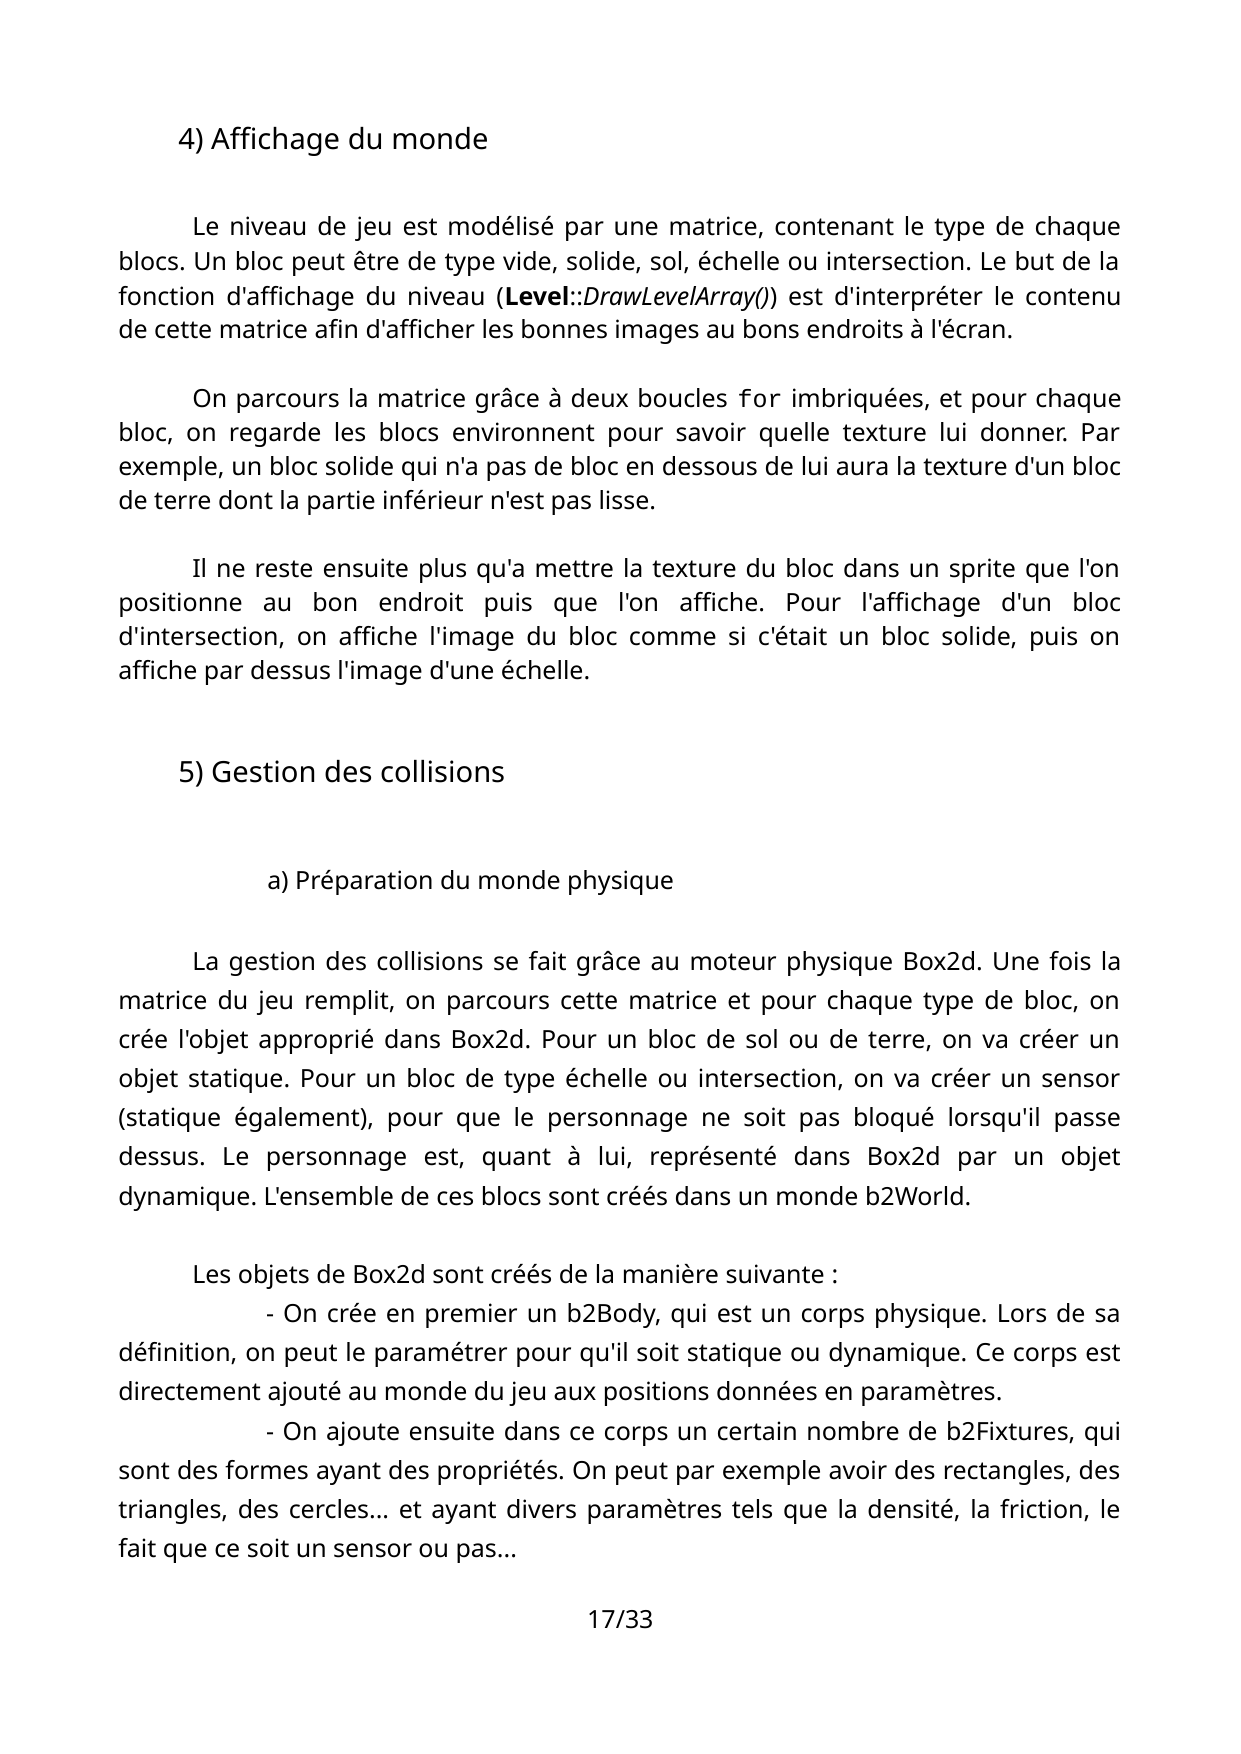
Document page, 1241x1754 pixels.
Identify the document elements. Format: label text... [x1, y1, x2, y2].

text La gestion des collisions se fait grâce au moteur physique Box2d. Une fois la matrice du jeu remplit, on parcours cette matrice et pour chaque type de bloc, on crée l'objet approprié dans Box2d. Pour un bloc de sol ou de terre, on va créer un objet statique. Pour un bloc de type échelle ou intersection, on va créer un sensor (statique également), pour que le personnage ne soit pas bloqué lorsqu'il passe dessus. Le personnage est, quant à lui, représenté dans Box2d par un objet dynamique. L'ensemble de ces blocs sont créés dans un monde b2World. [118, 943, 1122, 1212]
text Il ne reste ensuite plus qu'a mettre la texture du bloc dans un sprite que l'on positionne au bon endroit puis que l'on affiche. Pour l'affichage d'un bloc d'intersection, on affiche l'image du bloc comme si c'était un bloc solide, puis on affiche par dessus l'image d'une échelle. [118, 551, 1122, 687]
subtitle a) Préparation du monde physique [118, 862, 1122, 897]
text Le niveau de jeu est modélisé par une matrice, contenant le type de chaque blocs. Un bloc peut être de type vide, solide, sol, échelle ou intersection. Le but de la fonction d'affichage du niveau (Level::DrawLevelArray()) est d'interpréter le contenu de cette matrice afin d'afficher les bonnes images au bons endroits à l'écran. [118, 204, 1122, 346]
text On parcours la matrice grâce à deux boucles for imbriquées, et pour chaque bloc, on regarde les blocs environnent pour savoir quelle texture lui donner. Par exemple, un bloc solide qui n'a pas de bloc en dessous de lui aura la texture d'un bloc de terre dont la partie inférieur n'est pas lisse. [118, 380, 1122, 517]
text Les objets de Box2d sont créés de la manière suivante : [118, 1256, 1122, 1291]
text - On ajoute ensuite dans ce corps un certain nombre de b2Fixtures, qui sont des formes ayant des propriétés. On peut par exemple avoir des rectangles, des triangles, des cercles... et ayant divers paramètres tels que la densité, la friction, le fait que ce soit un sensor ou pas... [118, 1413, 1122, 1565]
subtitle 5) Gestion des collisions [118, 751, 1122, 791]
subtitle 4) Affichage du monde [118, 118, 1122, 158]
text - On crée en premier un b2Body, qui est un corps physique. Lors de sa définition, on peut le paramétrer pour qu'il soit statique ou dynamique. Ce corps est directement ajouté au monde du jeu aux positions données en paramètres. [118, 1296, 1122, 1408]
